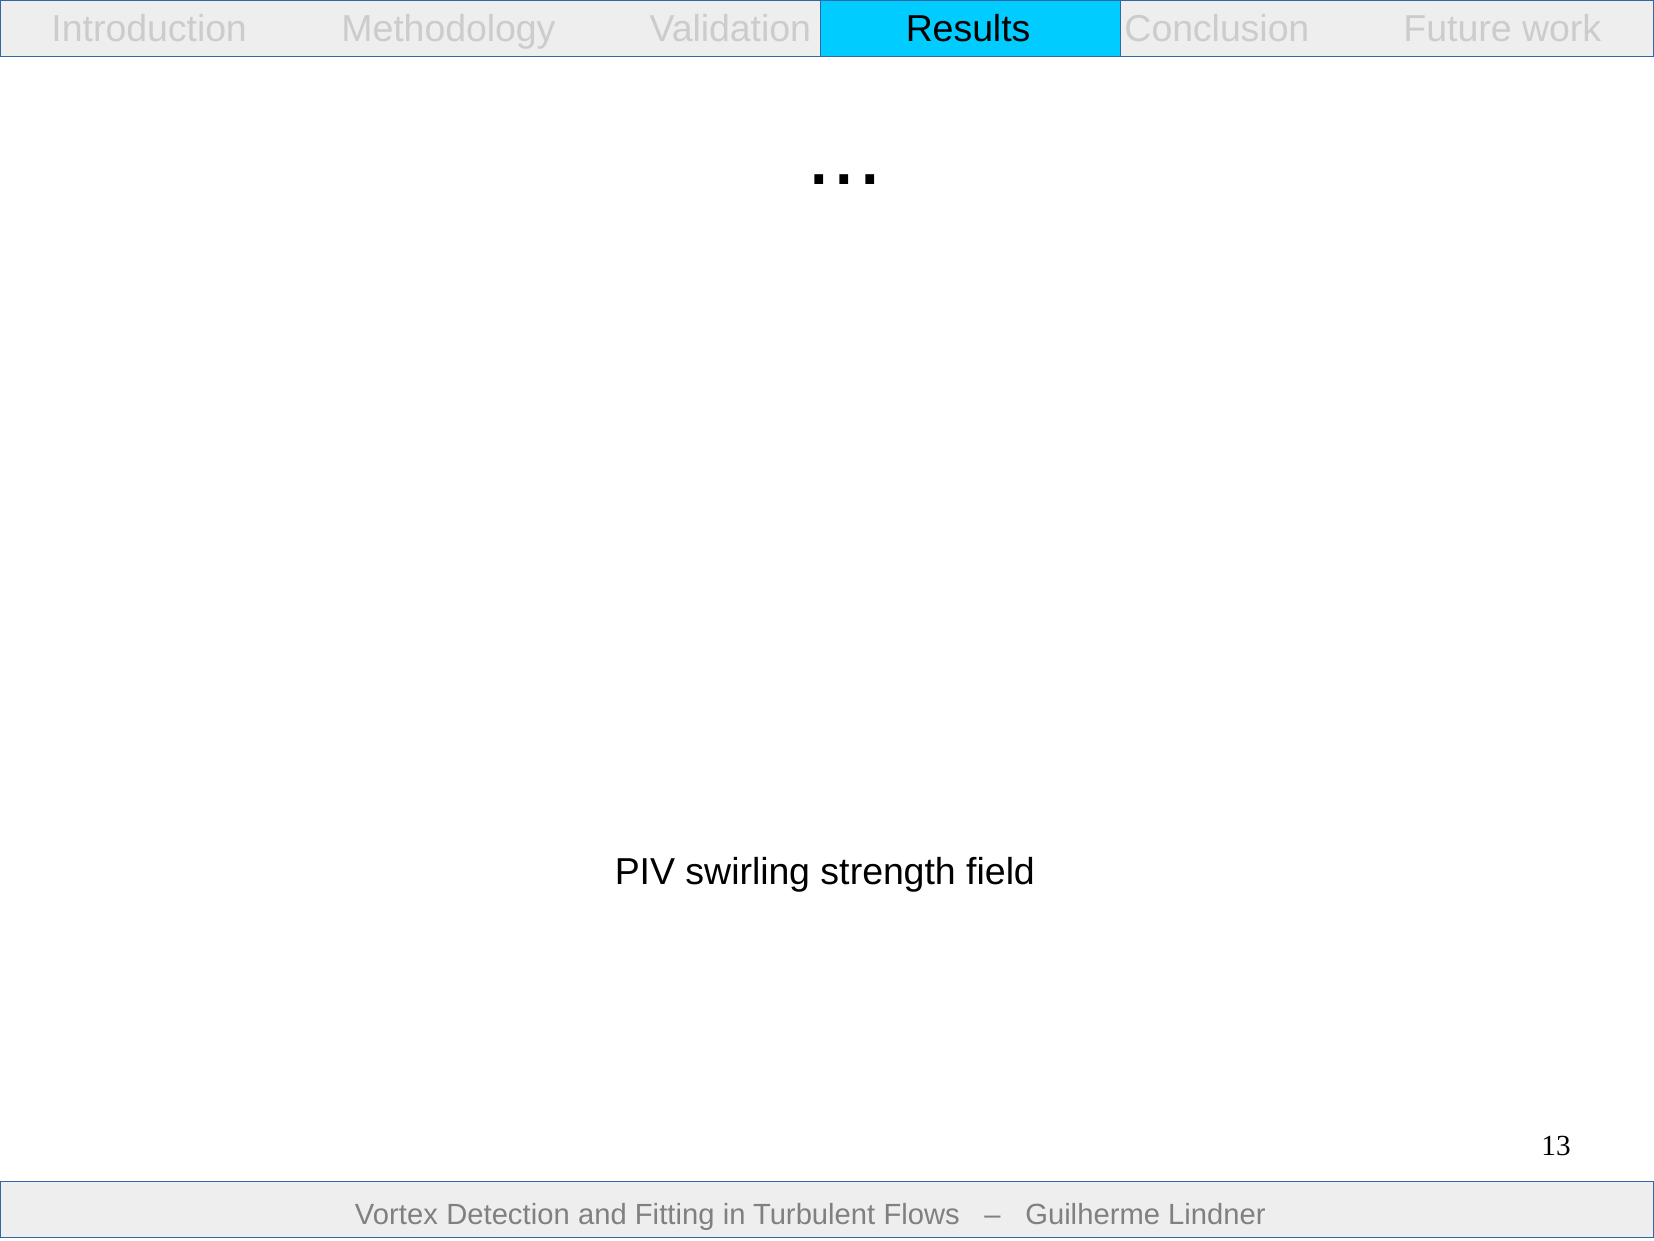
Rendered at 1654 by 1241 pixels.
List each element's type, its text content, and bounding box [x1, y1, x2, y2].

text_box PIV swirling strength field [600, 843, 1111, 901]
text_box Introduction Methodology Validation Results Conclusion Future work [0, 0, 1654, 57]
title ... [82, 57, 1571, 257]
text_box [0, 1181, 1654, 1238]
text_box Vortex Detection and Fitting in Turbulent Flows – Guilherme Lindner [340, 1190, 1314, 1241]
